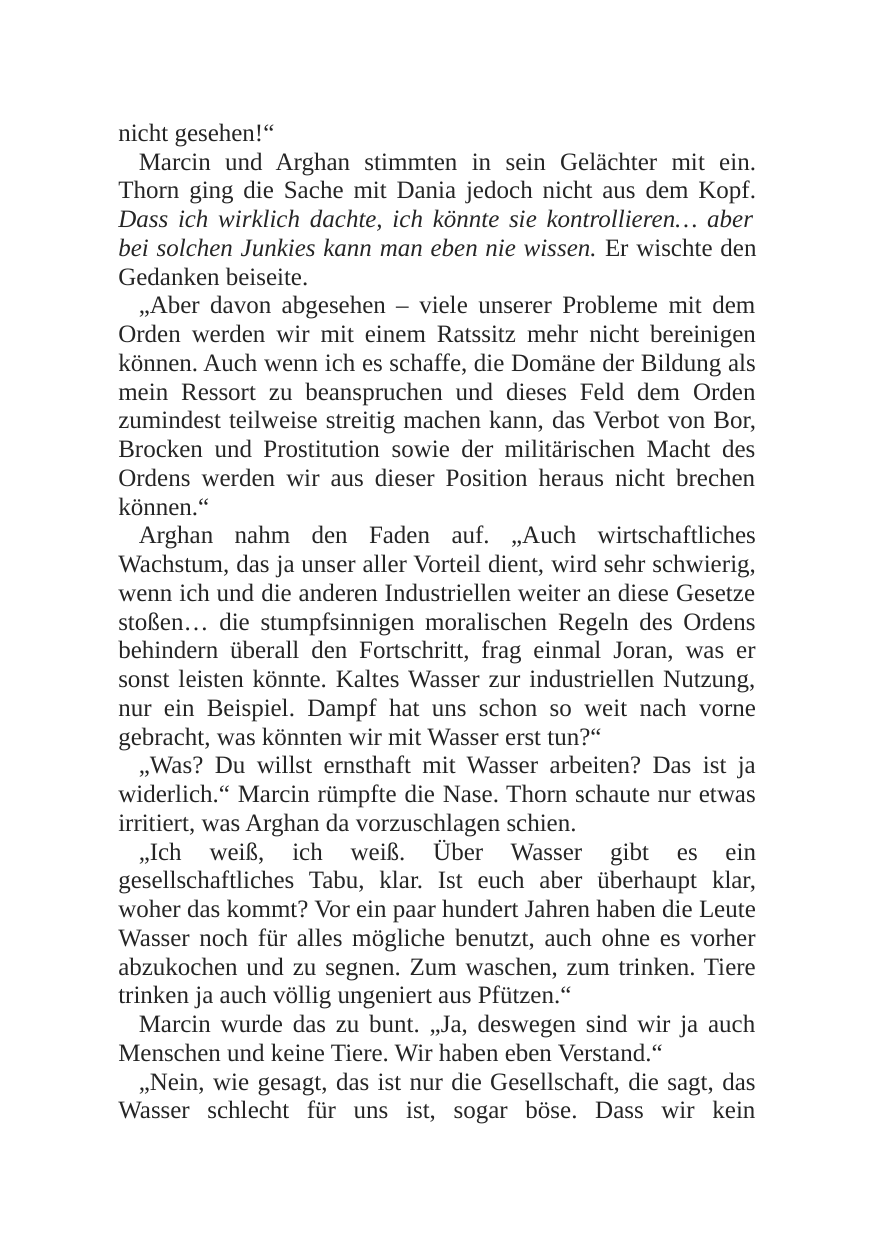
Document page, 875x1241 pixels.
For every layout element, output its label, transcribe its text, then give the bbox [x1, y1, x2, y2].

text „Ich weiß, ich weiß. Über Wasser gibt es ein gesellschaftliches Tabu, klar. Ist euch aber überhaupt klar, woher das kommt? Vor ein paar hundert Jahren haben die Leute Wasser noch für alles mögliche benutzt, auch ohne es vorher abzukochen und zu segnen. Zum waschen, zum trinken. Tiere trinken ja auch völlig ungeniert aus Pfützen.“ [118, 837, 756, 1009]
text „Nein, wie gesagt, das ist nur die Gesellschaft, die sagt, das Wasser schlecht für uns ist, sogar böse. Dass wir kein [118, 1067, 756, 1124]
text „Aber davon abgesehen – viele unserer Probleme mit dem Orden werden wir mit einem Ratssitz mehr nicht bereinigen können. Auch wenn ich es schaffe, die Domäne der Bildung als mein Ressort zu beanspruchen und dieses Feld dem Orden zumindest teilweise streitig machen kann, das Verbot von Bor, Brocken und Prostitution sowie der militärischen Macht des Ordens werden wir aus dieser Position heraus nicht brechen können.“ [118, 291, 756, 521]
text nicht gesehen!“ [118, 118, 756, 147]
text „Was? Du willst ernsthaft mit Wasser arbeiten? Das ist ja widerlich.“ Marcin rümpfte die Nase. Thorn schaute nur etwas irritiert, was Arghan da vorzuschlagen schien. [118, 751, 756, 837]
text Arghan nahm den Faden auf. „Auch wirtschaftliches Wachstum, das ja unser aller Vorteil dient, wird sehr schwierig, wenn ich und die anderen Industriellen weiter an diese Gesetze stoßen… die stumpfsinnigen moralischen Regeln des Ordens behindern überall den Fortschritt, frag einmal Joran, was er sonst leisten könnte. Kaltes Wasser zur industriellen Nutzung, nur ein Beispiel. Dampf hat uns schon so weit nach vorne gebracht, was könnten wir mit Wasser erst tun?“ [118, 521, 756, 751]
text Marcin und Arghan stimmten in sein Gelächter mit ein. Thorn ging die Sache mit Dania jedoch nicht aus dem Kopf. Dass ich wirklich dachte, ich könnte sie kontrollieren… aber bei solchen Junkies kann man eben nie wissen. Er wischte den Gedanken beiseite. [118, 147, 756, 291]
text Marcin wurde das zu bunt. „Ja, deswegen sind wir ja auch Menschen und keine Tiere. Wir haben eben Verstand.“ [118, 1009, 756, 1067]
